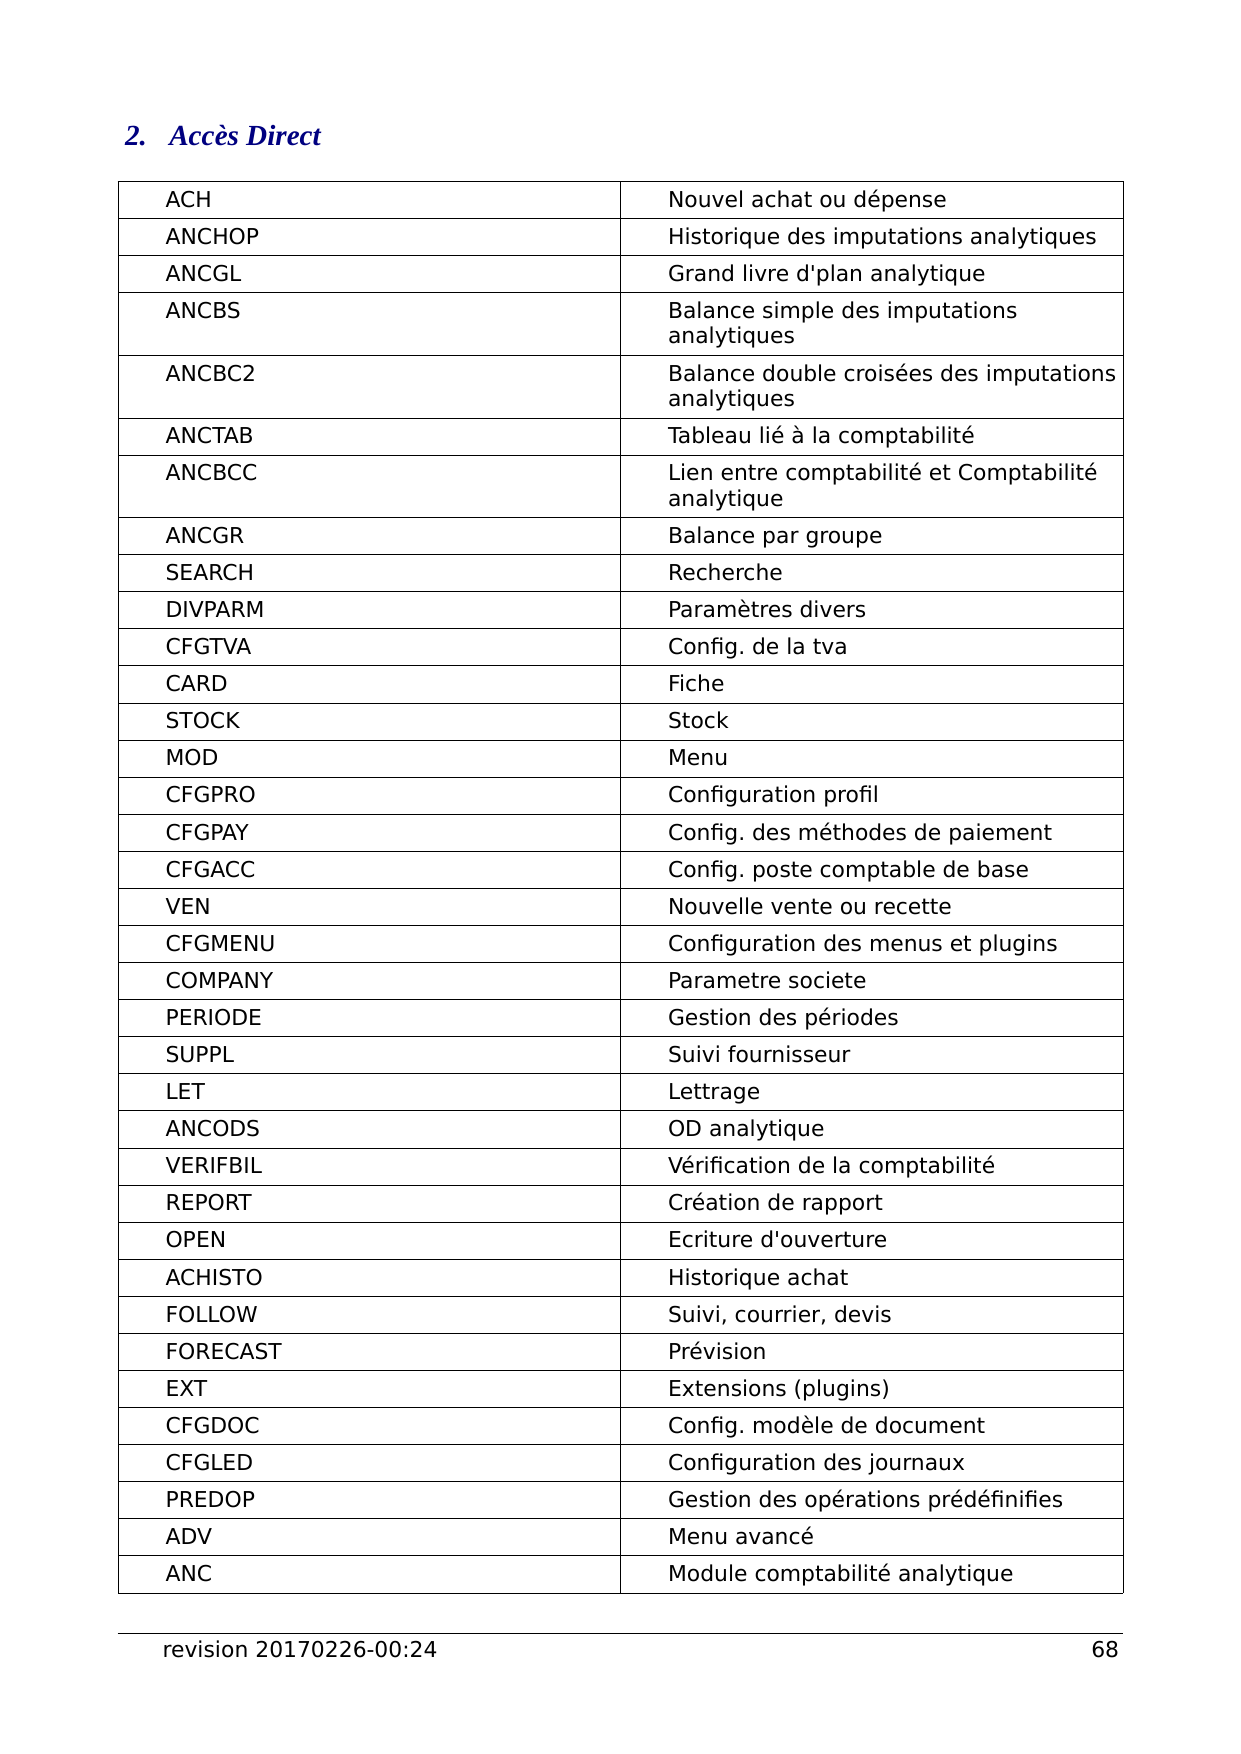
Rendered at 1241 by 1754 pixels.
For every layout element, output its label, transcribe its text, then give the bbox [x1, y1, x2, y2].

table_cell REPORT [119, 1186, 620, 1222]
table_cell Lien entre comptabilité et Comptabilité analytique [621, 456, 1123, 517]
table_cell ANCBCC [119, 456, 620, 517]
table_cell Lettrage [621, 1074, 1123, 1110]
table_cell CFGPRO [119, 778, 620, 814]
table_cell ADV [119, 1519, 620, 1555]
table_cell Gestion des opérations prédéfinifies [621, 1482, 1123, 1518]
table_cell ANCTAB [119, 419, 620, 455]
table_cell Suivi fournisseur [621, 1037, 1123, 1073]
table_cell COMPANY [119, 963, 620, 999]
table_cell CFGMENU [119, 926, 620, 962]
table_cell OPEN [119, 1223, 620, 1259]
table_cell LET [119, 1074, 620, 1110]
table_cell ANCBS [119, 293, 620, 355]
table_cell Config. poste comptable de base [621, 852, 1123, 888]
table_cell ANCHOP [119, 219, 620, 255]
table_cell Extensions (plugins) [621, 1371, 1123, 1407]
table_cell Nouvelle vente ou recette [621, 889, 1123, 925]
table_cell Menu avancé [621, 1519, 1123, 1555]
table_cell Balance simple des imputations analytiques [621, 293, 1123, 355]
table_cell CFGDOC [119, 1408, 620, 1444]
table_cell FORECAST [119, 1334, 620, 1370]
table_cell SEARCH [119, 555, 620, 591]
table_cell PERIODE [119, 1000, 620, 1036]
table_cell CARD [119, 666, 620, 703]
table_cell SUPPL [119, 1037, 620, 1073]
table_cell Vérification de la comptabilité [621, 1149, 1123, 1185]
table_cell Fiche [621, 666, 1123, 703]
table_cell Balance par groupe [621, 518, 1123, 554]
table_cell CFGTVA [119, 629, 620, 665]
table_cell Recherche [621, 555, 1123, 591]
subtitle Accès Direct [117, 118, 1123, 152]
table_cell Paramètres divers [621, 592, 1123, 628]
table_cell Stock [621, 704, 1123, 740]
table_cell Gestion des périodes [621, 1000, 1123, 1036]
table_cell Config. de la tva [621, 629, 1123, 665]
table_cell Config. modèle de document [621, 1408, 1123, 1444]
table_cell ANCGR [119, 518, 620, 554]
table_cell VEN [119, 889, 620, 925]
table_cell Menu [621, 741, 1123, 777]
table_cell ACHISTO [119, 1260, 620, 1296]
table_cell MOD [119, 741, 620, 777]
table_cell ANCBC2 [119, 356, 620, 418]
table_cell Config. des méthodes de paiement [621, 815, 1123, 851]
table_cell Ecriture d'ouverture [621, 1223, 1123, 1259]
table_cell STOCK [119, 704, 620, 740]
table_cell ANCODS [119, 1111, 620, 1148]
table_cell Suivi, courrier, devis [621, 1297, 1123, 1333]
table_cell Parametre societe [621, 963, 1123, 999]
table_cell CFGPAY [119, 815, 620, 851]
table_cell OD analytique [621, 1111, 1123, 1148]
table_header ACH [119, 182, 620, 218]
table_cell Configuration profil [621, 778, 1123, 814]
table_cell Création de rapport [621, 1186, 1123, 1222]
table_cell Historique des imputations analytiques [621, 219, 1123, 255]
table_cell ANC [119, 1556, 620, 1593]
table_header Nouvel achat ou dépense [621, 182, 1123, 218]
table_cell PREDOP [119, 1482, 620, 1518]
table_cell DIVPARM [119, 592, 620, 628]
table_cell Module comptabilité analytique [621, 1556, 1123, 1593]
table_cell FOLLOW [119, 1297, 620, 1333]
table_cell CFGLED [119, 1445, 620, 1481]
table_cell Prévision [621, 1334, 1123, 1370]
table_cell Tableau lié à la comptabilité [621, 419, 1123, 455]
table_cell CFGACC [119, 852, 620, 888]
table_cell VERIFBIL [119, 1149, 620, 1185]
table_cell Historique achat [621, 1260, 1123, 1296]
table_cell Configuration des menus et plugins [621, 926, 1123, 962]
table_cell EXT [119, 1371, 620, 1407]
table_cell ANCGL [119, 256, 620, 292]
table_cell Grand livre d'plan analytique [621, 256, 1123, 292]
table_cell Balance double croisées des imputations analytiques [621, 356, 1123, 418]
table_cell Configuration des journaux [621, 1445, 1123, 1481]
